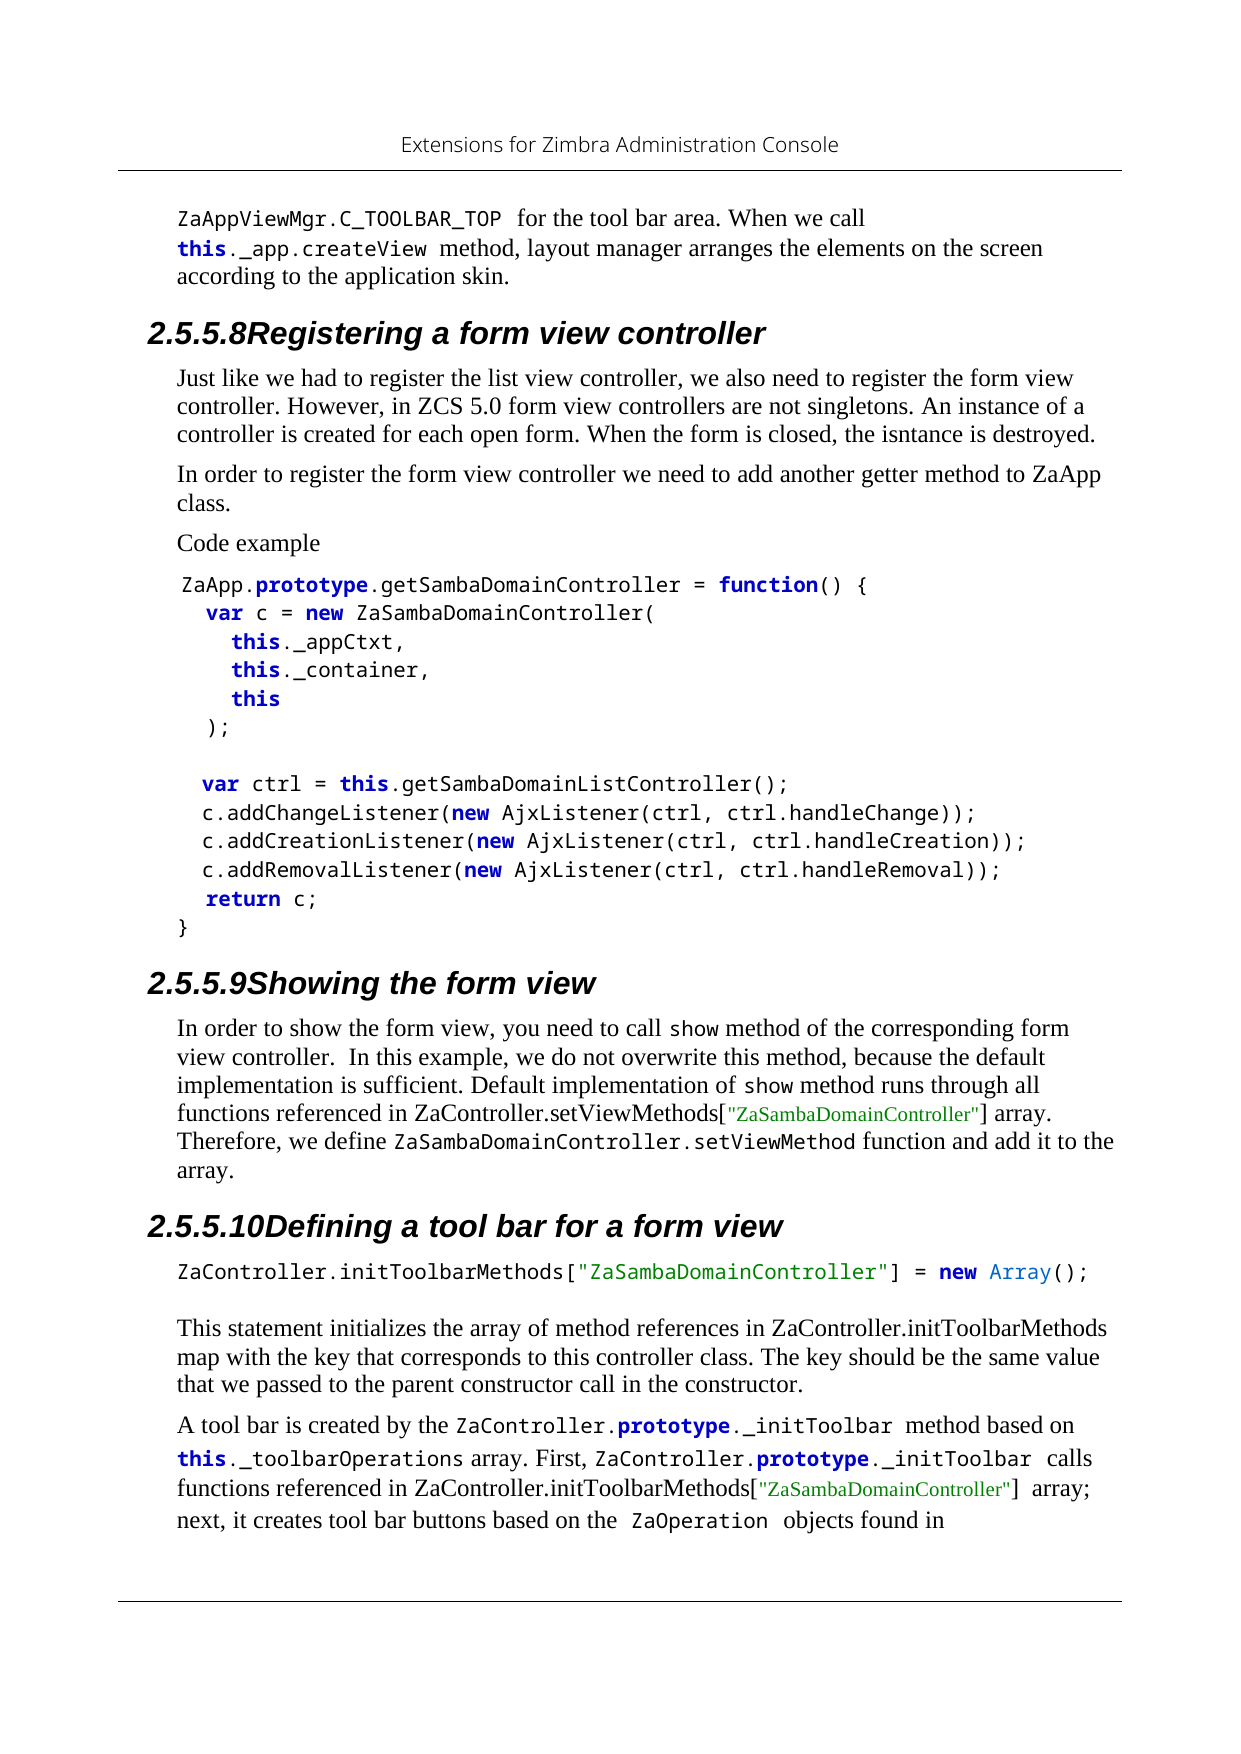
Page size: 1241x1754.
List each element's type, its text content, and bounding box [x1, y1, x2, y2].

text ZaAppViewMgr.C_TOOLBAR_TOP for the tool bar area. When we call this._app.createView method, layout manager arranges the elements on the screen according to the application skin. [177, 200, 1122, 290]
text A tool bar is created by the ZaController.prototype._initToolbar method based on this._toolbarOperations array. First, ZaController.prototype._initToolbar calls functions referenced in ZaController.initToolbarMethods["ZaSambaDomainController"] array; next, it creates tool bar buttons based on the ZaOperation objects found in [177, 1411, 1122, 1536]
text c.addCreationListener(new AjxListener(ctrl, ctrl.handleCreation)); [177, 826, 1122, 855]
text Just like we had to register the list view controller, we also need to register the form view controller. However, in ZCS 5.0 form view controllers are not singletons. An instance of a controller is created for each open form. When the form is closed, the isntance is destroyed. [177, 364, 1122, 448]
subtitle Registering a form view controller [148, 315, 1122, 351]
text ZaController.initToolbarMethods["ZaSambaDomainController"] = new Array(); [177, 1257, 1122, 1286]
text this [118, 684, 1122, 712]
text Code example [177, 529, 1122, 557]
text var ctrl = this.getSambaDomainListController(); [177, 769, 1122, 798]
text In order to register the form view controller we need to add another getter method to ZaApp class. [177, 460, 1122, 516]
text c.addRemovalListener(new AjxListener(ctrl, ctrl.handleRemoval)); [177, 855, 1122, 883]
text ); [118, 712, 1122, 741]
subtitle Showing the form view [148, 966, 1122, 1002]
text This statement initializes the array of method references in ZaController.initToolbarMethods map with the key that corresponds to this controller class. The key should be the same value that we passed to the parent constructor call in the constructor. [177, 1314, 1122, 1398]
subtitle Defining a tool bar for a form view [148, 1209, 1122, 1245]
text this._container, [118, 655, 1122, 684]
text var c = new ZaSambaDomainController( [118, 598, 1122, 627]
text ZaApp.prototype.getSambaDomainController = function() { [118, 569, 1122, 598]
text In order to show the form view, you need to call show method of the corresponding form view controller. In this example, we do not overwrite this method, because the default implementation is sufficient. Default implementation of show method runs through all functions referenced in ZaController.setViewMethods["ZaSambaDomainController"] array. Therefore, we define ZaSambaDomainController.setViewMethod function and add it to the array. [177, 1014, 1122, 1184]
text this._appCtxt, [118, 627, 1122, 655]
text } [177, 912, 1122, 941]
text return c; [118, 883, 1122, 912]
text c.addChangeListener(new AjxListener(ctrl, ctrl.handleChange)); [177, 798, 1122, 826]
